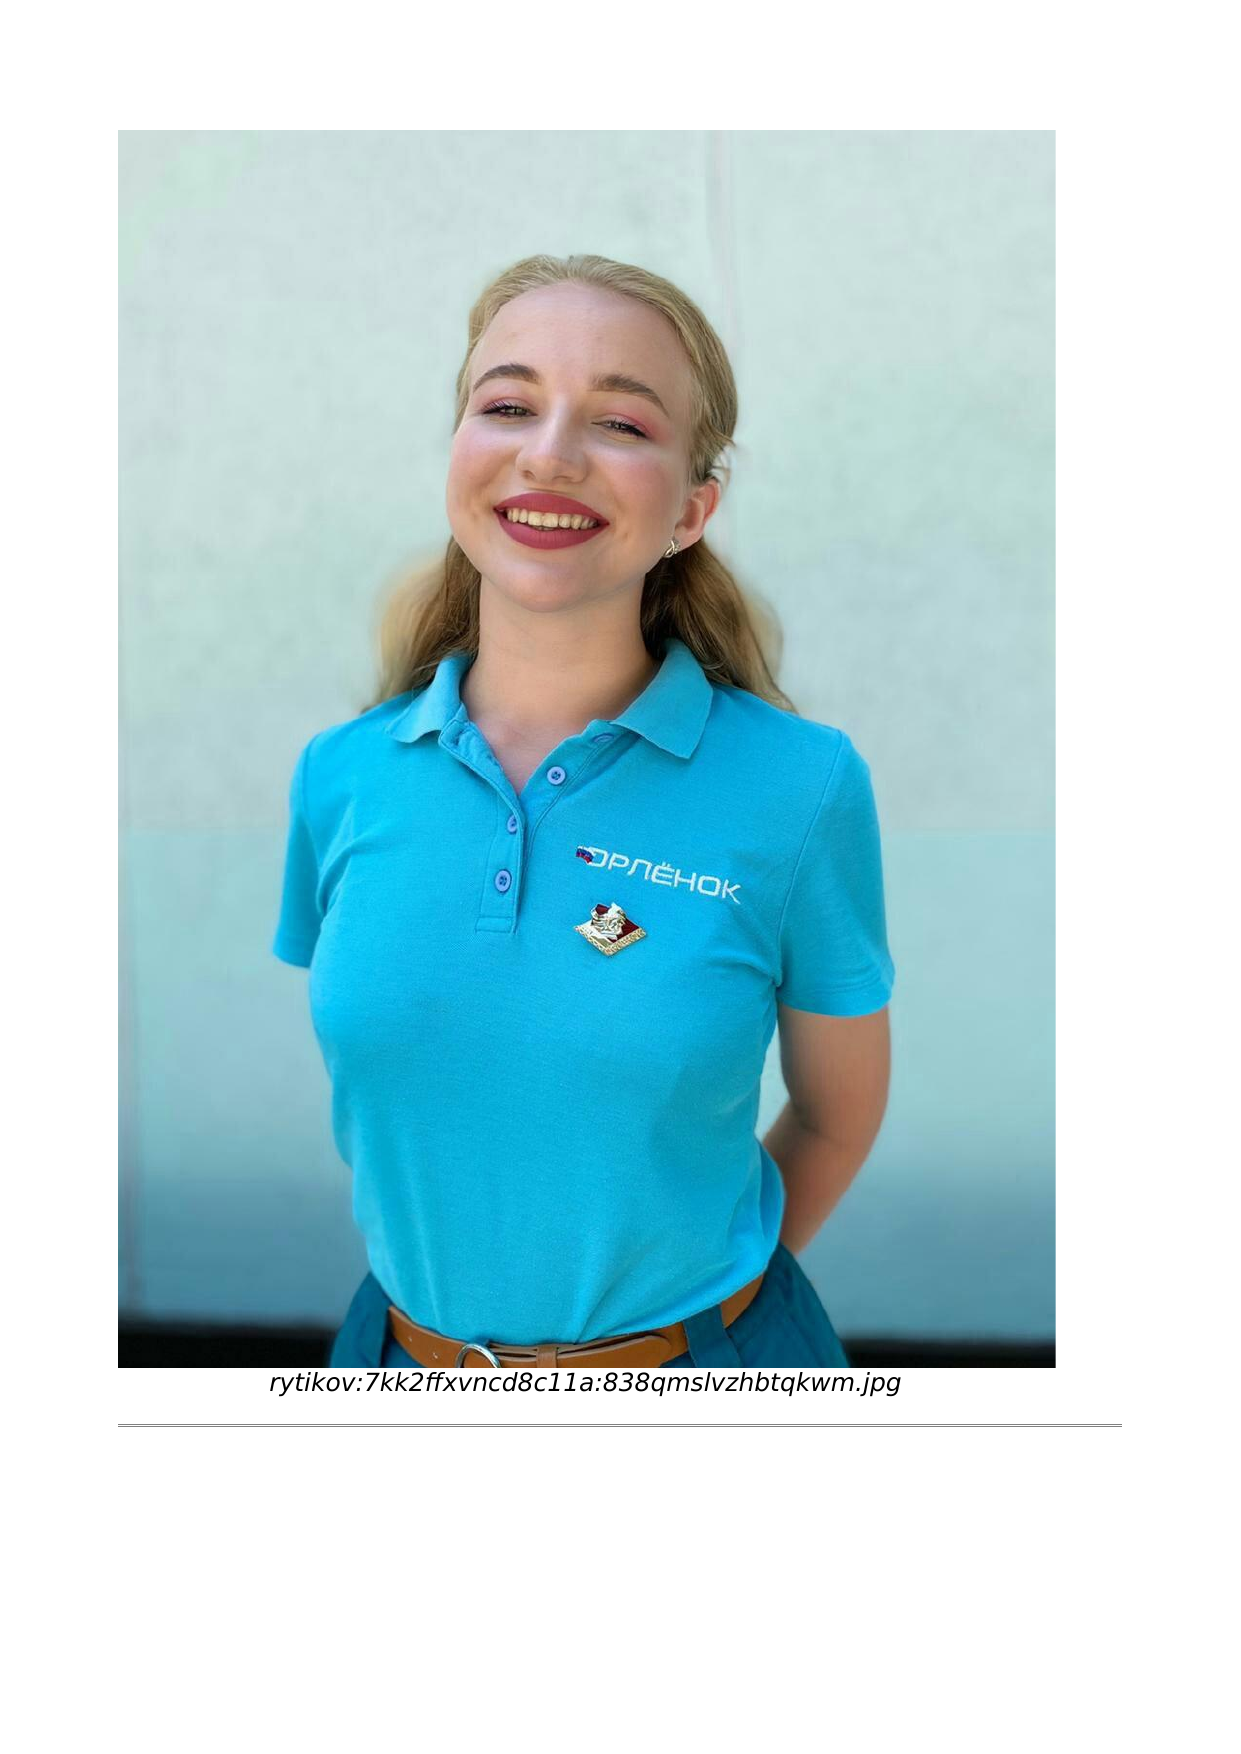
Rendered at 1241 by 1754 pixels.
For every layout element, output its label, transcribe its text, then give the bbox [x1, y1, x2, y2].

picture [452, 1230, 458, 1244]
picture [781, 1284, 791, 1297]
picture [505, 799, 521, 837]
picture [601, 731, 612, 741]
picture [646, 735, 666, 749]
picture [864, 843, 874, 902]
picture [668, 704, 675, 714]
text rytikov:7kk2ffxvncd8c11a:838qmslvzhbtqkwm.jpg [118, 1368, 1056, 1397]
picture [351, 766, 373, 783]
picture [791, 942, 799, 950]
picture [466, 1261, 473, 1269]
picture [773, 970, 782, 986]
picture [317, 797, 396, 905]
picture [496, 871, 514, 898]
picture [572, 902, 648, 956]
picture [796, 998, 814, 1002]
picture [716, 1261, 769, 1343]
picture [344, 1056, 365, 1089]
picture [570, 843, 741, 904]
picture [366, 857, 373, 865]
picture [592, 1250, 603, 1254]
picture [585, 1103, 591, 1119]
picture [382, 1091, 388, 1120]
picture [537, 1323, 560, 1335]
picture [780, 928, 794, 947]
picture [445, 1277, 464, 1320]
picture [794, 959, 799, 981]
picture [585, 1247, 589, 1260]
picture [382, 1137, 396, 1182]
picture [522, 829, 526, 842]
picture [558, 970, 565, 981]
picture [547, 767, 565, 784]
picture [587, 1316, 597, 1321]
picture [594, 1230, 726, 1320]
picture [118, 130, 1056, 1368]
picture [662, 1085, 674, 1089]
picture [597, 1322, 613, 1335]
picture [348, 735, 353, 747]
picture [659, 1152, 671, 1160]
picture [418, 1184, 423, 1197]
picture [445, 1322, 464, 1331]
picture [744, 1354, 756, 1368]
picture [846, 874, 860, 894]
